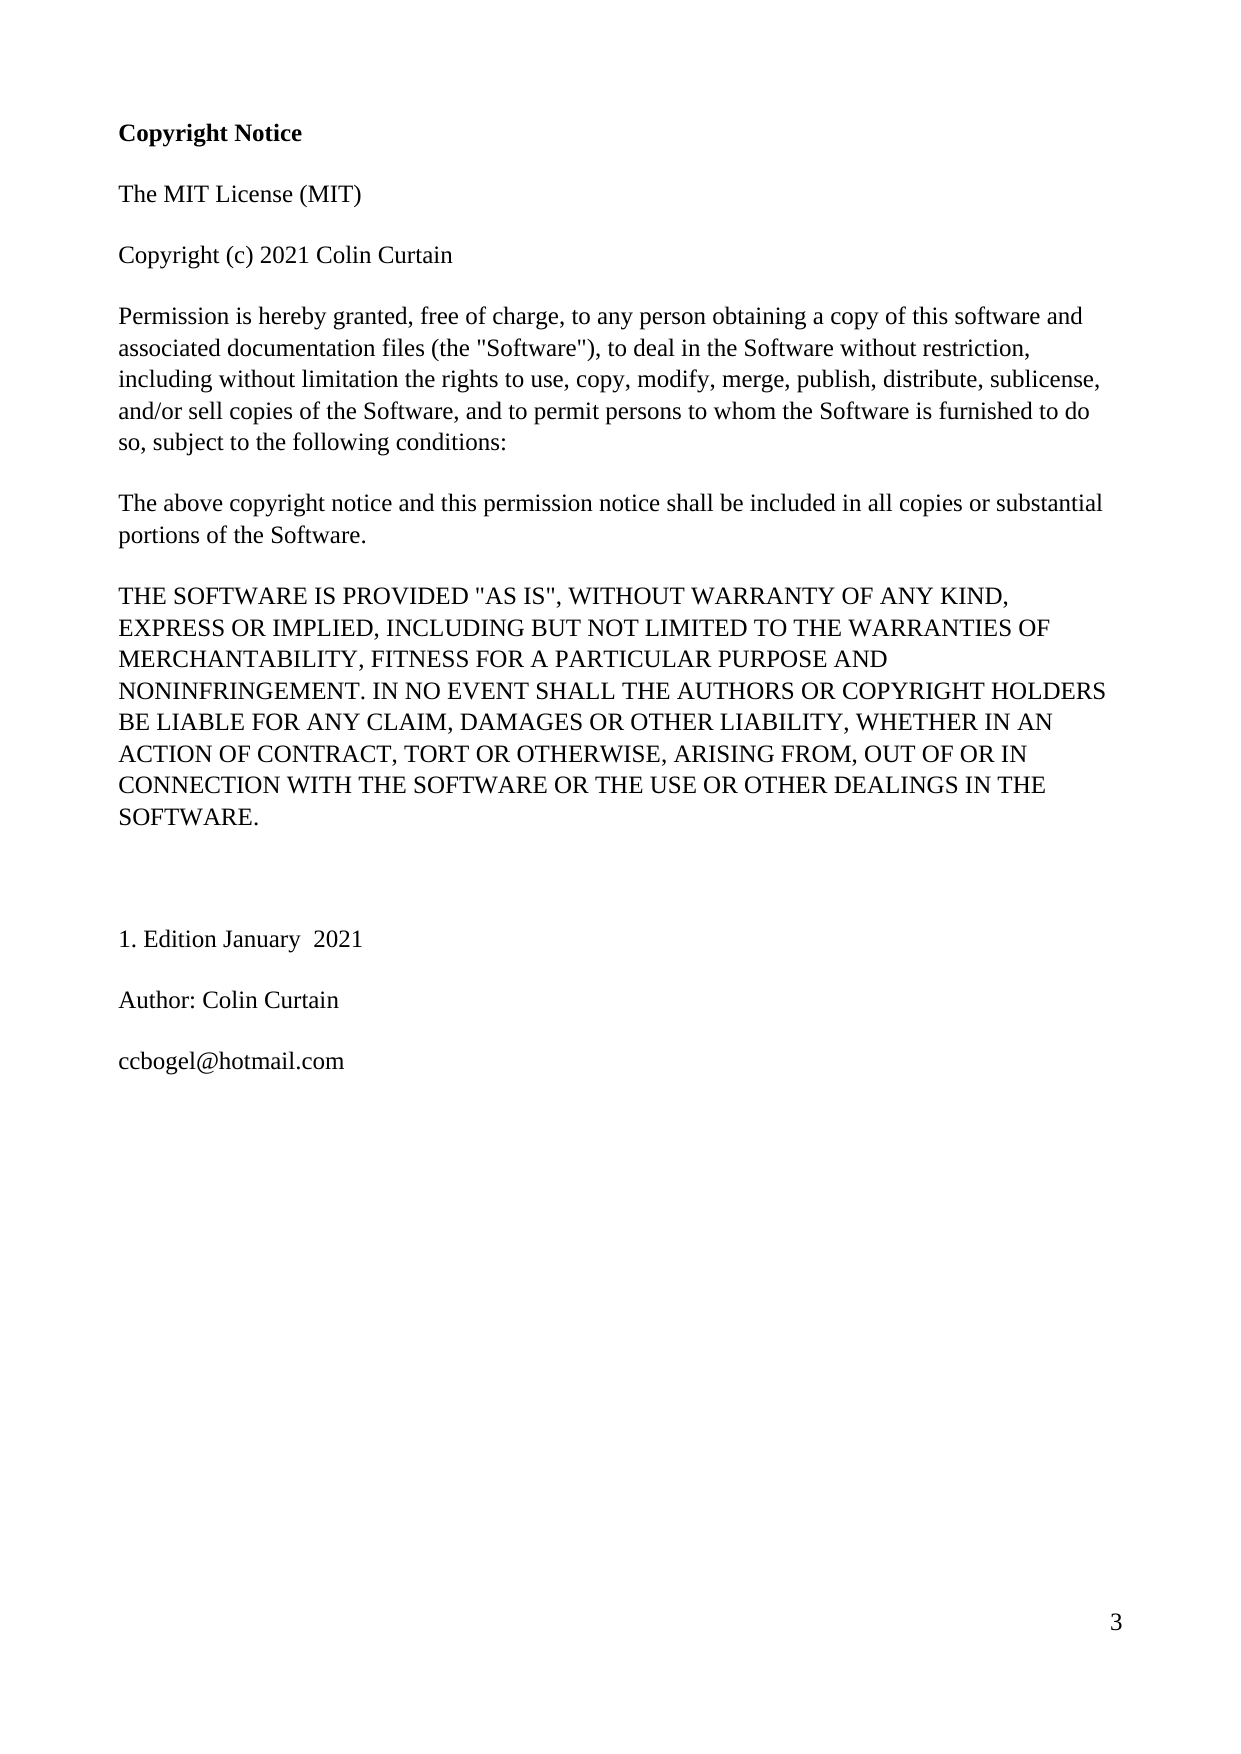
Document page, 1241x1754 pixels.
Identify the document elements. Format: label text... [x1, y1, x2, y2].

text Copyright Notice [118, 118, 1122, 147]
text Author: Colin Curtain [118, 985, 1122, 1014]
text ccbogel@hotmail.com [118, 1046, 1122, 1075]
text THE SOFTWARE IS PROVIDED "AS IS", WITHOUT WARRANTY OF ANY KIND, EXPRESS OR IMPLIED, INCLUDING BUT NOT LIMITED TO THE WARRANTIES OF MERCHANTABILITY, FITNESS FOR A PARTICULAR PURPOSE AND NONINFRINGEMENT. IN NO EVENT SHALL THE AUTHORS OR COPYRIGHT HOLDERS BE LIABLE FOR ANY CLAIM, DAMAGES OR OTHER LIABILITY, WHETHER IN AN ACTION OF CONTRACT, TORT OR OTHERWISE, ARISING FROM, OUT OF OR IN CONNECTION WITH THE SOFTWARE OR THE USE OR OTHER DEALINGS IN THE SOFTWARE. [118, 581, 1122, 831]
text Permission is hereby granted, free of charge, to any person obtaining a copy of this software and associated documentation files (the "Software"), to deal in the Software without restriction, including without limitation the rights to use, copy, modify, merge, publish, distribute, sublicense, and/or sell copies of the Software, and to permit persons to whom the Software is furnished to do so, subject to the following conditions: [118, 301, 1122, 456]
text Copyright (c) 2021 Colin Curtain [118, 240, 1122, 269]
text 1. Edition January 2021 [118, 924, 1122, 953]
text The MIT License (MIT) [118, 179, 1122, 208]
text The above copyright notice and this permission notice shall be included in all copies or substantial portions of the Software. [118, 488, 1122, 549]
